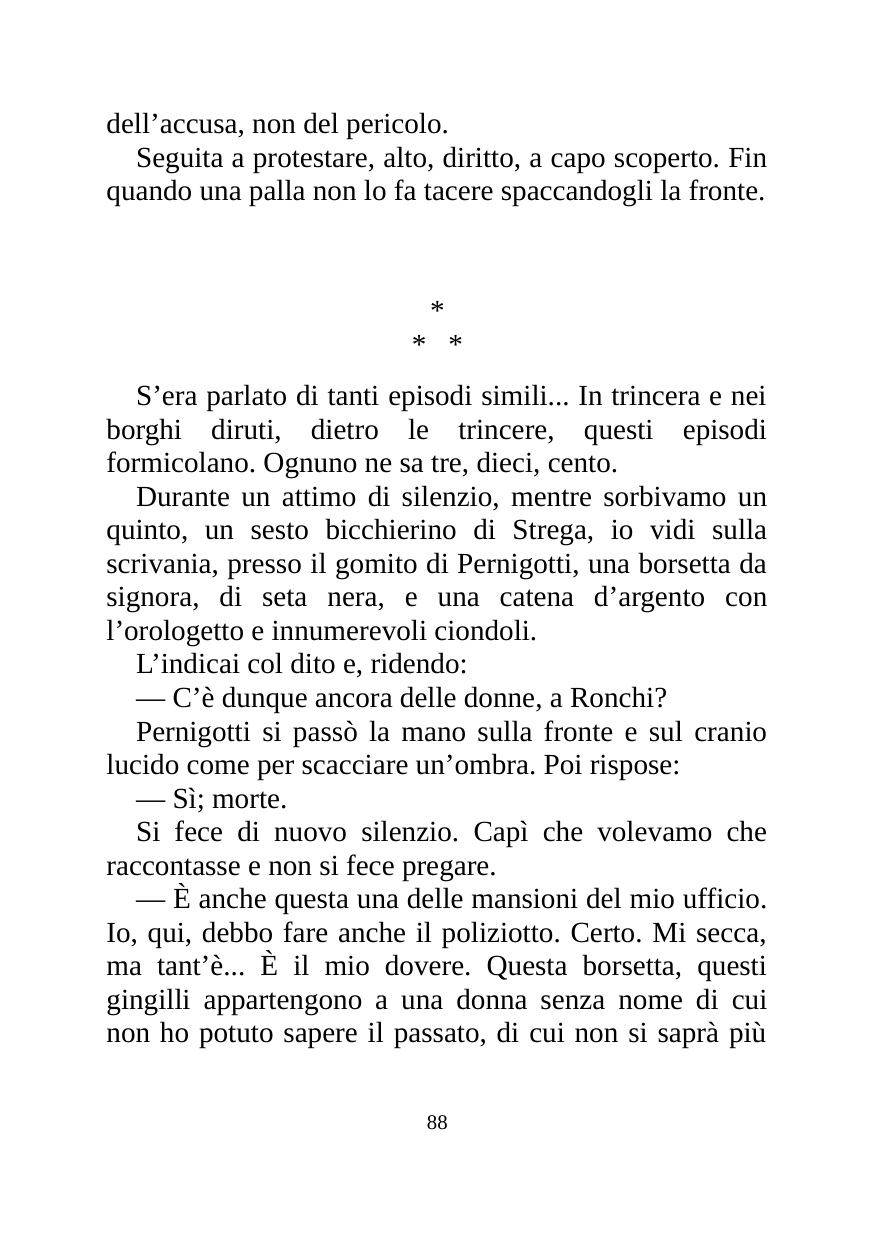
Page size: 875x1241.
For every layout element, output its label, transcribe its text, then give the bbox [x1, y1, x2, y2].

text dell’accusa, non del pericolo. [106, 106, 768, 140]
text Seguita a protestare, alto, diritto, a capo scoperto. Fin quando una palla non lo fa tacere spaccandogli la fronte. [106, 140, 768, 207]
text Si fece di nuovo silenzio. Capì che volevamo che raccontasse e non si fece pregare. [106, 814, 768, 881]
text L’indicai col dito e, ridendo: [106, 647, 768, 680]
text — Sì; morte. [106, 781, 768, 814]
text — C’è dunque ancora delle donne, a Ronchi? [106, 680, 768, 714]
text — È anche questa una delle mansioni del mio ufficio. Io, qui, debbo fare anche il poliziotto. Certo. Mi secca, ma tant’è... È il mio dovere. Questa borsetta, questi gingilli appartengono a una donna senza nome di cui non ho potuto sapere il passato, di cui non si saprà più [106, 881, 768, 1049]
text Pernigotti si passò la mano sulla fronte e sul cranio lucido come per scacciare un’ombra. Poi rispose: [106, 714, 768, 781]
text Durante un attimo di silenzio, mentre sorbivamo un quinto, un sesto bicchierino di Strega, io vidi sulla scrivania, presso il gomito di Pernigotti, una borsetta da signora, di seta nera, e una catena d’argento con l’orologetto e innumerevoli ciondoli. [106, 479, 768, 647]
text S’era parlato di tanti episodi simili... In trincera e nei borghi diruti, dietro le trincere, questi episodi formicolano. Ognuno ne sa tre, dieci, cento. [106, 378, 768, 479]
text * * * [106, 293, 768, 361]
